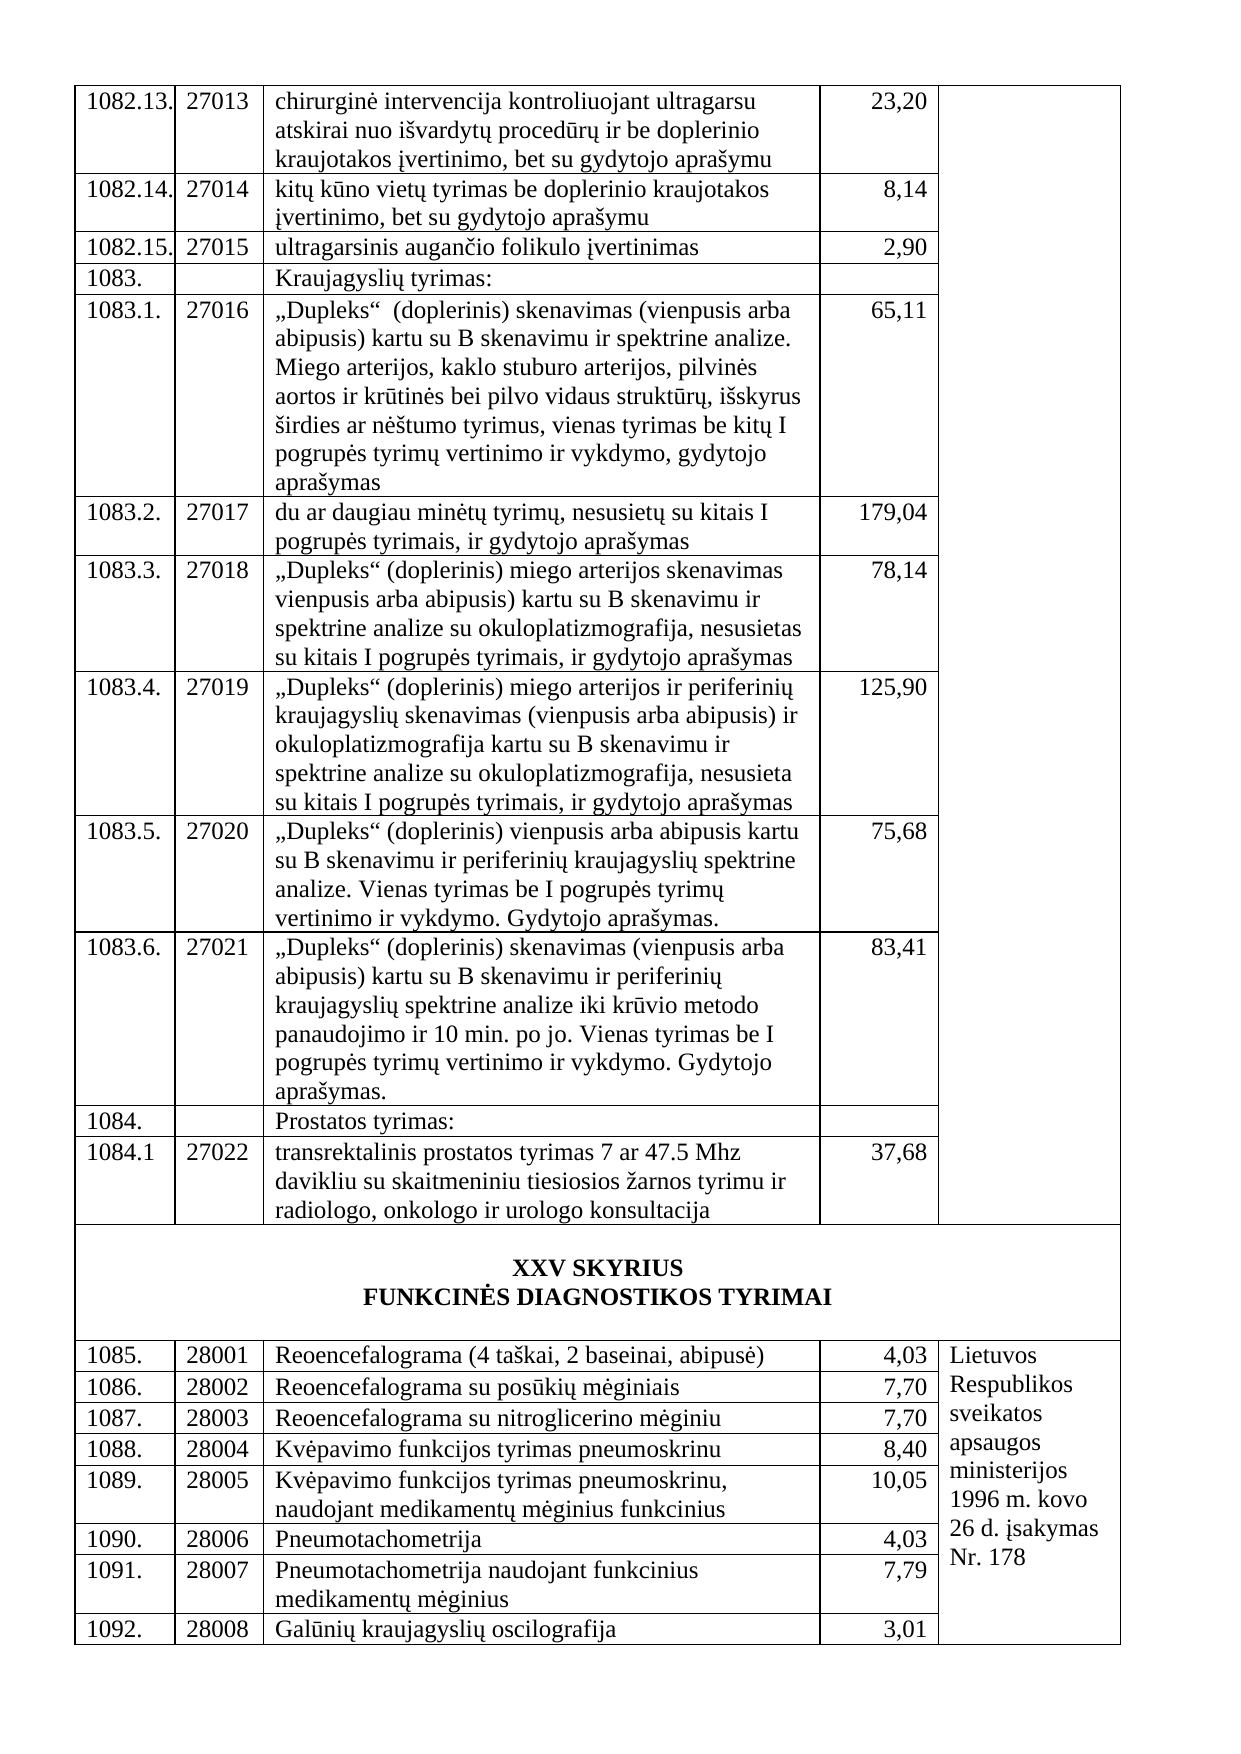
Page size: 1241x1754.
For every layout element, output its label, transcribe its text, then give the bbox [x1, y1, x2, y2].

table_cell 27014 [176, 174, 263, 231]
table_cell 27022 [176, 1137, 263, 1223]
table_cell 1087. [76, 1403, 174, 1433]
table_cell 28007 [176, 1555, 263, 1613]
table_cell chirurginė intervencija kontroliuojant ultragarsu atskirai nuo išvardytų procedūrų ir be doplerinio kraujotakos įvertinimo, bet su gydytojo aprašymu [264, 86, 819, 173]
table_cell 27021 [176, 933, 263, 1105]
table_cell Pneumotachometrija [264, 1524, 819, 1554]
table_cell Pneumotachometrija naudojant funkcinius medikamentų mėginius [264, 1555, 819, 1613]
table_cell 28006 [176, 1524, 263, 1554]
table_cell 27018 [176, 556, 263, 671]
table_cell [821, 1106, 938, 1136]
table_cell „Dupleks“ (doplerinis) skenavimas (vienpusis arba abipusis) kartu su B skenavimu ir periferinių kraujagyslių spektrine analize iki krūvio metodo panaudojimo ir 10 min. po jo. Vienas tyrimas be I pogrupės tyrimų vertinimo ir vykdymo. Gydytojo aprašymas. [264, 933, 819, 1105]
table_cell 1088. [76, 1434, 174, 1464]
table_cell 4,03 [821, 1524, 938, 1554]
table_cell 83,41 [821, 933, 938, 1105]
table_cell 1092. [76, 1614, 174, 1644]
table_cell 1085. [76, 1341, 174, 1371]
table_cell 7,79 [821, 1555, 938, 1613]
table_cell Kvėpavimo funkcijos tyrimas pneumoskrinu, naudojant medikamentų mėginius funkcinius [264, 1466, 819, 1523]
table_cell Reoencefalograma su posūkių mėginiais [264, 1372, 819, 1402]
table_cell 27016 [176, 295, 263, 496]
table_cell 1084.1 [76, 1137, 174, 1223]
table_cell 7,70 [821, 1372, 938, 1402]
table_cell 3,01 [821, 1614, 938, 1644]
table_cell 125,90 [821, 672, 938, 815]
table_cell 28008 [176, 1614, 263, 1644]
table_cell 1083.6. [76, 933, 174, 1105]
table_cell 37,68 [821, 1137, 938, 1223]
table_cell 179,04 [821, 497, 938, 554]
table_cell 28004 [176, 1434, 263, 1464]
table_cell 65,11 [821, 295, 938, 496]
table_cell 27020 [176, 816, 263, 931]
table_cell 8,40 [821, 1434, 938, 1464]
table_cell Reoencefalograma (4 taškai, 2 baseinai, abipusė) [264, 1341, 819, 1371]
table_cell „Dupleks“ (doplerinis) skenavimas (vienpusis arba abipusis) kartu su B skenavimu ir spektrine analize. Miego arterijos, kaklo stuburo arterijos, pilvinės aortos ir krūtinės bei pilvo vidaus struktūrų, išskyrus širdies ar nėštumo tyrimus, vienas tyrimas be kitų I pogrupės tyrimų vertinimo ir vykdymo, gydytojo aprašymas [264, 295, 819, 496]
table_cell 1086. [76, 1372, 174, 1402]
table_cell 28002 [176, 1372, 263, 1402]
table_cell kitų kūno vietų tyrimas be doplerinio kraujotakos įvertinimo, bet su gydytojo aprašymu [264, 174, 819, 231]
table_cell 2,90 [821, 232, 938, 262]
table_cell 1083. [76, 264, 174, 294]
table_cell Prostatos tyrimas: [264, 1106, 819, 1136]
table_cell transrektalinis prostatos tyrimas 7 ar 47.5 Mhz davikliu su skaitmeniniu tiesiosios žarnos tyrimu ir radiologo, onkologo ir urologo konsultacija [264, 1137, 819, 1223]
table_cell 28001 [176, 1341, 263, 1371]
table_cell „Dupleks“ (doplerinis) vienpusis arba abipusis kartu su B skenavimu ir periferinių kraujagyslių spektrine analize. Vienas tyrimas be I pogrupės tyrimų vertinimo ir vykdymo. Gydytojo aprašymas. [264, 816, 819, 931]
table_cell Reoencefalograma su nitroglicerino mėginiu [264, 1403, 819, 1433]
table_cell 78,14 [821, 556, 938, 671]
table_cell 27019 [176, 672, 263, 815]
table_cell du ar daugiau minėtų tyrimų, nesusietų su kitais I pogrupės tyrimais, ir gydytojo aprašymas [264, 497, 819, 554]
table_cell [821, 264, 938, 294]
table_cell 1082.13. [76, 86, 174, 173]
table_cell Kvėpavimo funkcijos tyrimas pneumoskrinu [264, 1434, 819, 1464]
table_cell Kraujagyslių tyrimas: [264, 264, 819, 294]
table_cell 7,70 [821, 1403, 938, 1433]
table_cell 1091. [76, 1555, 174, 1613]
table_cell 1089. [76, 1466, 174, 1523]
table_cell 23,20 [821, 86, 938, 173]
table_cell Lietuvos Respublikos sveikatos apsaugos ministerijos 1996 m. kovo 26 d. įsakymas Nr. 178 [939, 1341, 1120, 1644]
table_cell 1082.15. [76, 232, 174, 262]
table_cell 1083.3. [76, 556, 174, 671]
table_cell 1083.4. [76, 672, 174, 815]
table_cell [176, 1106, 263, 1136]
table_cell „Dupleks“ (doplerinis) miego arterijos skenavimas vienpusis arba abipusis) kartu su B skenavimu ir spektrine analize su okuloplatizmografija, nesusietas su kitais I pogrupės tyrimais, ir gydytojo aprašymas [264, 556, 819, 671]
table_cell [176, 264, 263, 294]
table_cell 27017 [176, 497, 263, 554]
table_cell 27015 [176, 232, 263, 262]
table_cell ultragarsinis augančio folikulo įvertinimas [264, 232, 819, 262]
table_cell 1084. [76, 1106, 174, 1136]
table_cell XXV SKYRIUS FUNKCINĖS DIAGNOSTIKOS TYRIMAI [76, 1225, 1120, 1339]
table_cell 10,05 [821, 1466, 938, 1523]
table_cell 28005 [176, 1466, 263, 1523]
table_cell 1083.1. [76, 295, 174, 496]
table_cell 1083.5. [76, 816, 174, 931]
table_cell 4,03 [821, 1341, 938, 1371]
table_cell 1090. [76, 1524, 174, 1554]
table_cell 28003 [176, 1403, 263, 1433]
table_cell 8,14 [821, 174, 938, 231]
table_cell 27013 [176, 86, 263, 173]
table_cell Galūnių kraujagyslių oscilografija [264, 1614, 819, 1644]
table_cell 75,68 [821, 816, 938, 931]
table_cell [939, 86, 1120, 1223]
table_cell 1083.2. [76, 497, 174, 554]
table_cell 1082.14. [76, 174, 174, 231]
table_cell „Dupleks“ (doplerinis) miego arterijos ir periferinių kraujagyslių skenavimas (vienpusis arba abipusis) ir okuloplatizmografija kartu su B skenavimu ir spektrine analize su okuloplatizmografija, nesusieta su kitais I pogrupės tyrimais, ir gydytojo aprašymas [264, 672, 819, 815]
